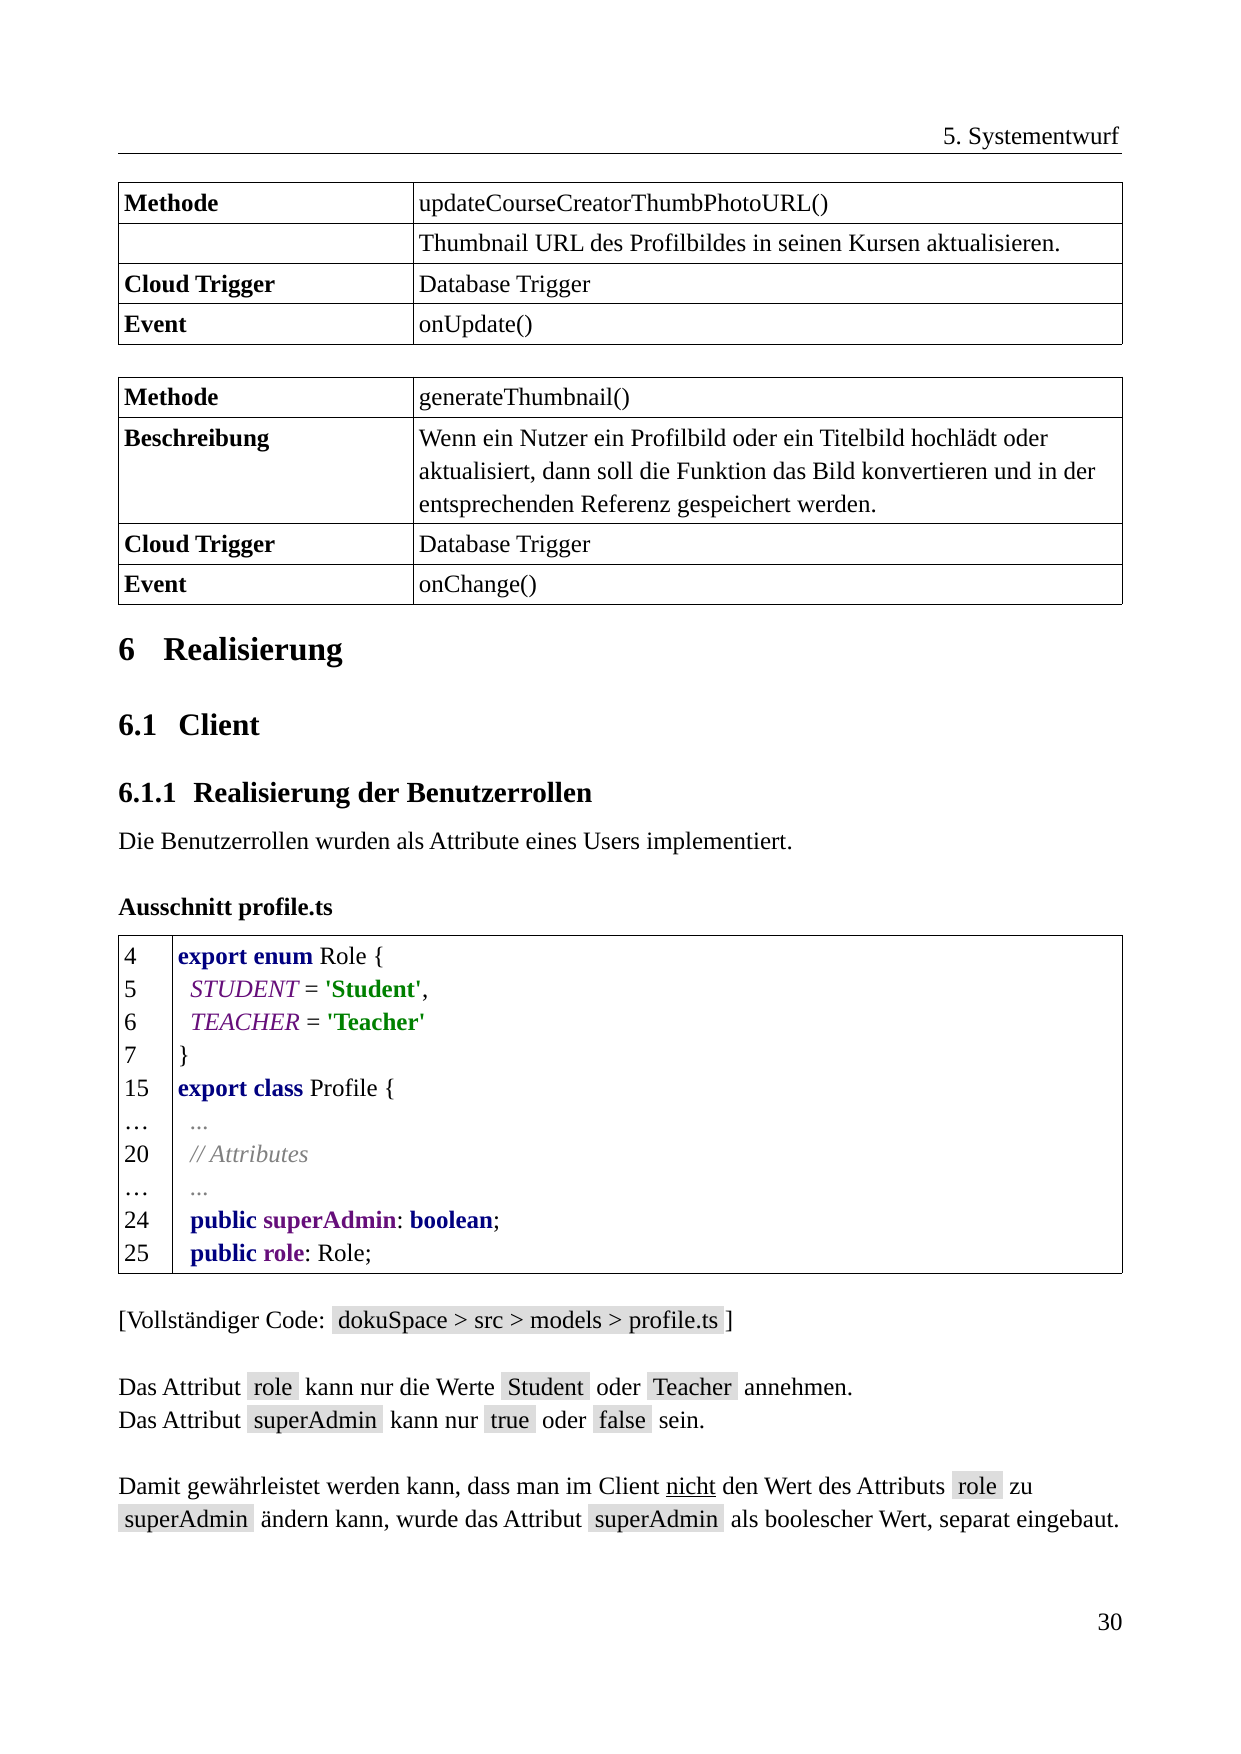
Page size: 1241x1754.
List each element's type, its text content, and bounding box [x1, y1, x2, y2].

table_header export enum Role { STUDENT = 'Student', TEACHER = 'Teacher' } export class Profile { ... // Attributes ... public superAdmin: boolean; public role: Role; [173, 936, 1122, 1272]
subtitle Client [118, 706, 1122, 742]
subtitle Realisierung der Benutzerrollen [118, 775, 1122, 808]
table_cell Database Trigger [414, 524, 1122, 564]
table_cell Event [119, 304, 413, 343]
table_header 4 5 6 7 15 … 20 … 24 25 [119, 936, 172, 1272]
table_cell onUpdate() [414, 304, 1122, 343]
table_cell Beschreibung [119, 418, 413, 523]
table_header Methode [119, 378, 413, 417]
table_header generateThumbnail() [414, 378, 1122, 417]
text Das Attribut superAdmin kann nur true oder false sein. [118, 1405, 1122, 1433]
subtitle Realisierung [118, 629, 1122, 667]
text [Vollständiger Code: dokuSpace > src > models > profile.ts ] [118, 1306, 1122, 1334]
table_cell Cloud Trigger [119, 524, 413, 564]
table_cell Event [119, 565, 413, 604]
table_cell Database Trigger [414, 264, 1122, 303]
text Die Benutzerrollen wurden als Attribute eines Users implementiert. [118, 826, 1122, 854]
text Damit gewährleistet werden kann, dass man im Client nicht den Wert des Attributs role zu [118, 1471, 1122, 1499]
table_header updateCourseCreatorThumbPhotoURL() [414, 183, 1122, 223]
text Ausschnitt profile.ts [118, 892, 1122, 921]
text Das Attribut role kann nur die Werte Student oder Teacher annehmen. [118, 1372, 1122, 1400]
table_cell onChange() [414, 565, 1122, 604]
text superAdmin ändern kann, wurde das Attribut superAdmin als boolescher Wert, separat eingebaut. [118, 1504, 1122, 1532]
table_cell Cloud Trigger [119, 264, 413, 303]
table_cell Thumbnail URL des Profilbildes in seinen Kursen aktualisieren. [414, 224, 1122, 263]
table_cell [119, 224, 413, 263]
table_header Methode [119, 183, 413, 223]
table_cell Wenn ein Nutzer ein Profilbild oder ein Titelbild hochlädt oder aktualisiert, dann soll die Funktion das Bild konvertieren und in der entsprechenden Referenz gespeichert werden. [414, 418, 1122, 523]
